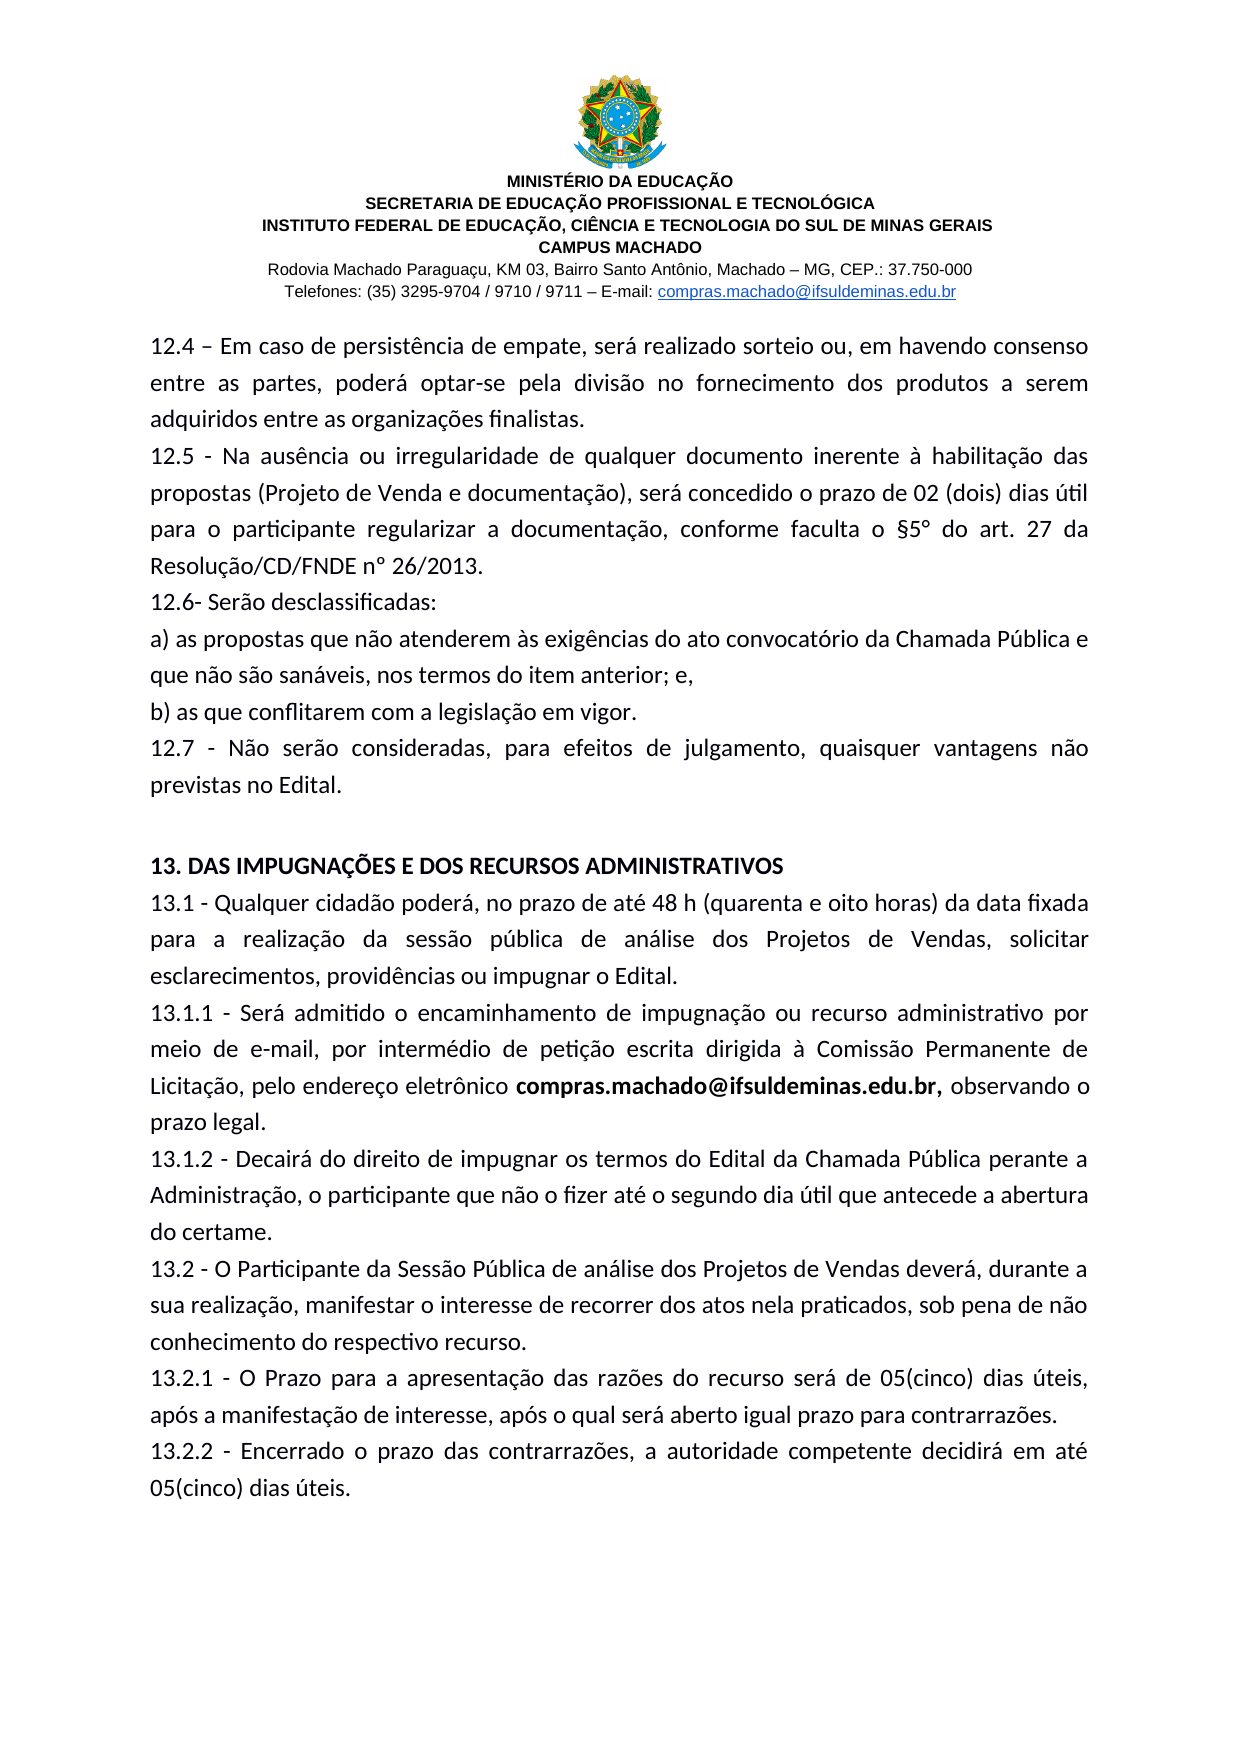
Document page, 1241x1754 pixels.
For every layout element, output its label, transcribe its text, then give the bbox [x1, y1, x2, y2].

picture [613, 164, 628, 169]
picture [573, 75, 667, 169]
picture [639, 150, 650, 156]
text 12.4 – Em caso de persistência de empate, será realizado sorteio ou, em havendo consenso entre as partes, poderá optar-se pela divisão no fornecimento dos produtos a serem adquiridos entre as organizações finalistas. [150, 330, 1090, 434]
text 12.7 - Não serão consideradas, para efeitos de julgamento, quaisquer vantagens não previstas no Edital. [150, 733, 1090, 800]
text b) as que conflitarem com a legislação em vigor. [150, 696, 1090, 727]
text 12.5 - Na ausência ou irregularidade de qualquer documento inerente à habilitação das propostas (Projeto de Venda e documentação), será concedido o prazo de 02 (dois) dias útil para o participante regularizar a documentação, conforme faculta o §5° do art. 27 da Resolução/CD/FNDE nº 26/2013. [150, 440, 1090, 580]
text 13.1 - Qualquer cidadão poderá, no prazo de até 48 h (quarenta e oito horas) da data fixada para a realização da sessão pública de análise dos Projetos de Vendas, solicitar esclarecimentos, providências ou impugnar o Edital. [150, 887, 1090, 991]
text 13.1.2 - Decairá do direito de impugnar os termos do Edital da Chamada Pública perante a Administração, o participante que não o fizer até o segundo dia útil que antecede a abertura do certame. [150, 1143, 1090, 1247]
text 13. DAS IMPUGNAÇÕES E DOS RECURSOS ADMINISTRATIVOS [150, 851, 1090, 881]
text 13.1.1 - Será admitido o encaminhamento de impugnação ou recurso administrativo por meio de e-mail, por intermédio de petição escrita dirigida à Comissão Permanente de Licitação, pelo endereço eletrônico compras.machado@ifsuldeminas.edu.br, observando o prazo legal. [150, 997, 1090, 1137]
text 12.6- Serão desclassificadas: [150, 586, 1090, 617]
text 13.2 - O Participante da Sessão Pública de análise dos Projetos de Vendas deverá, durante a sua realização, manifestar o interesse de recorrer dos atos nela praticados, sob pena de não conhecimento do respectivo recurso. [150, 1253, 1090, 1356]
text 13.2.1 - O Prazo para a apresentação das razões do recurso será de 05(cinco) dias úteis, após a manifestação de interesse, após o qual será aberto igual prazo para contrarrazões. [150, 1362, 1090, 1429]
text 13.2.2 - Encerrado o prazo das contrarrazões, a autoridade competente decidirá em até 05(cinco) dias úteis. [150, 1436, 1090, 1503]
text a) as propostas que não atenderem às exigências do ato convocatório da Chamada Pública e que não são sanáveis, nos termos do item anterior; e, [150, 623, 1090, 690]
